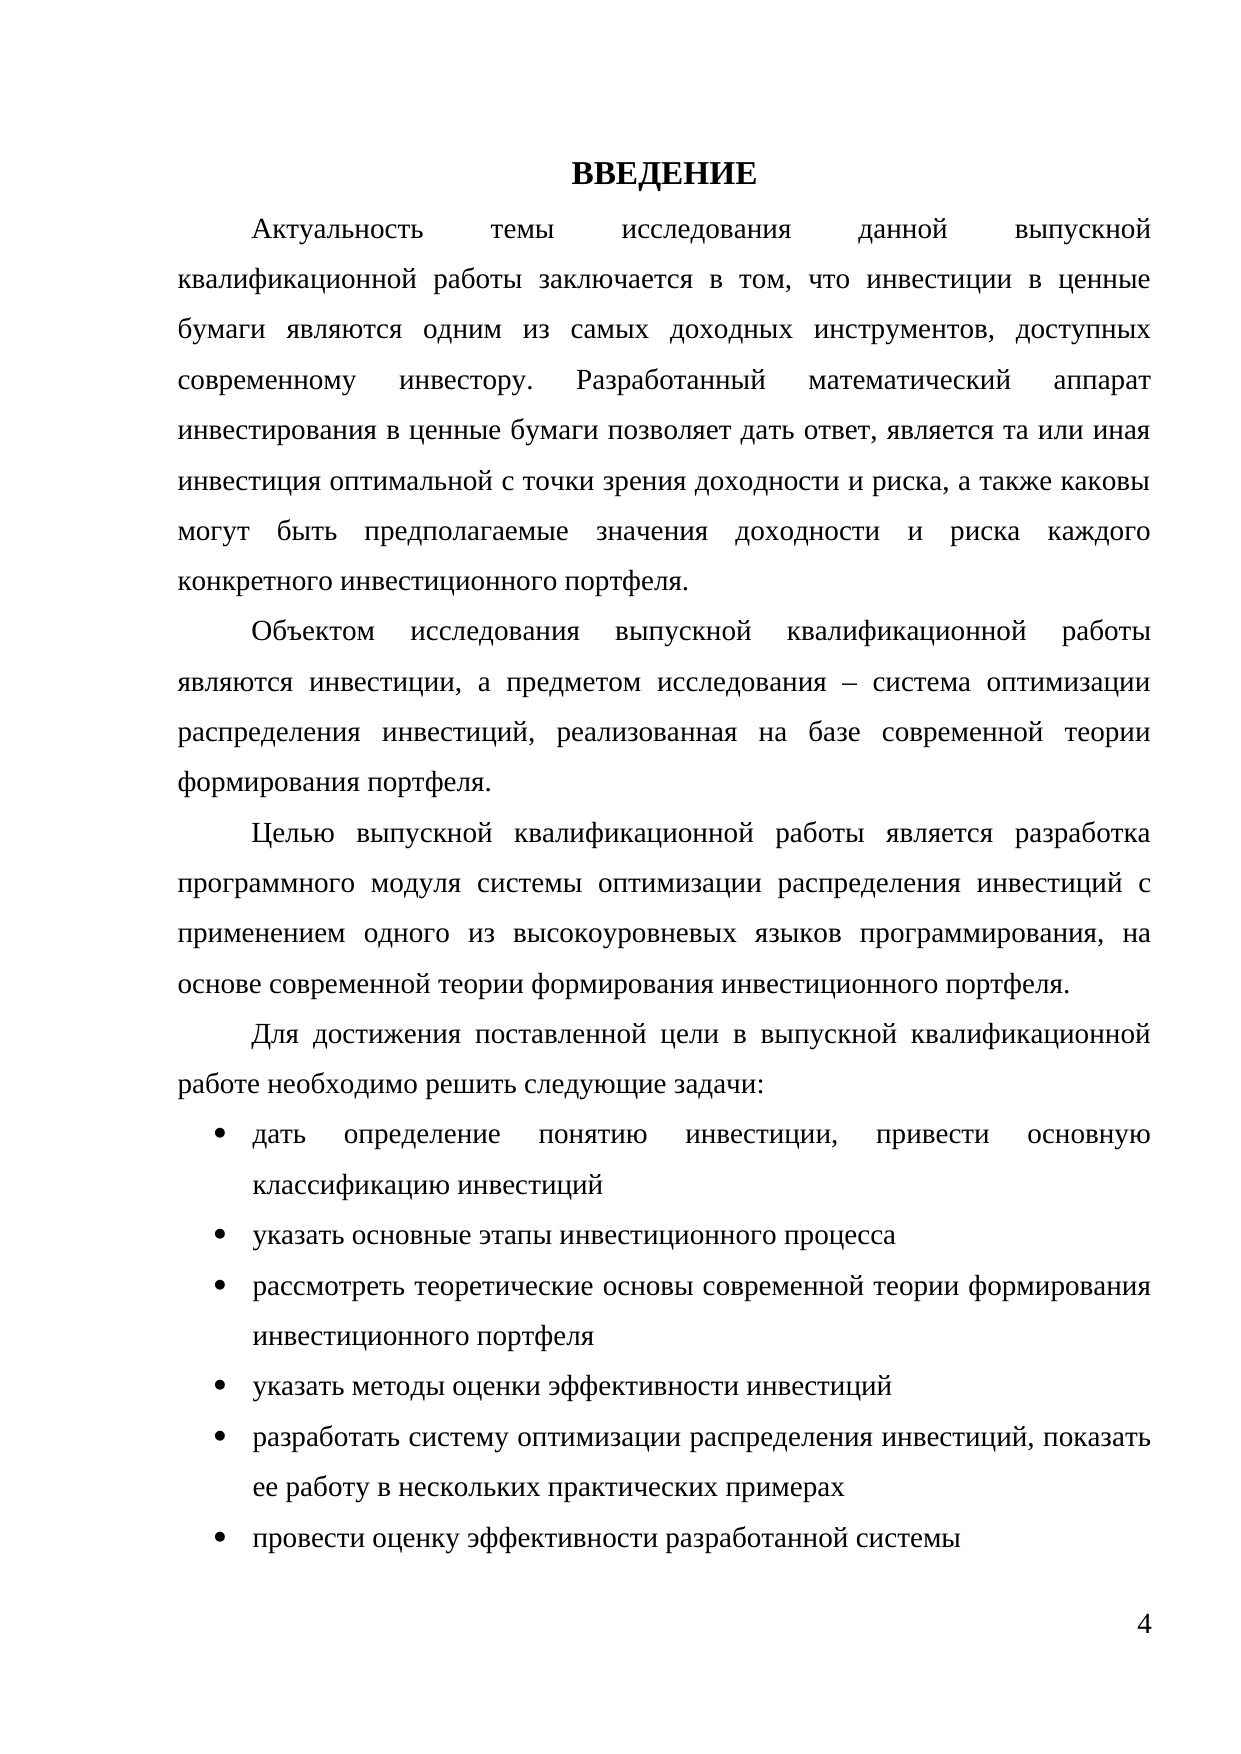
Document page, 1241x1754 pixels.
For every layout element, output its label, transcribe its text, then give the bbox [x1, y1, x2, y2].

text Целью выпускной квалификационной работы является разработка программного модуля системы оптимизации распределения инвестиций с применением одного из высокоуровневых языков программирования, на основе современной теории формирования инвестиционного портфеля. [177, 815, 1152, 999]
text Для достижения поставленной цели в выпускной квалификационной работе необходимо решить следующие задачи: [177, 1016, 1152, 1100]
text Объектом исследования выпускной квалификационной работы являются инвестиции, а предметом исследования – система оптимизации распределения инвестиций, реализованная на базе современной теории формирования портфеля. [177, 613, 1152, 798]
list рассмотреть теоретические основы современной теории формирования инвестиционного портфеля [215, 1268, 1152, 1352]
list разработать систему оптимизации распределения инвестиций, показать ее работу в нескольких практических примерах [215, 1419, 1152, 1503]
text Актуальность темы исследования данной выпускной квалификационной работы заключается в том, что инвестиции в ценные бумаги являются одним из самых доходных инструментов, доступных современному инвестору. Разработанный математический аппарат инвестирования в ценные бумаги позволяет дать ответ, является та или иная инвестиция оптимальной с точки зрения доходности и риска, а также каковы могут быть предполагаемые значения доходности и риска каждого конкретного инвестиционного портфеля. [177, 211, 1152, 597]
list указать основные этапы инвестиционного процесса [215, 1217, 1152, 1251]
list провести оценку эффективности разработанной системы [215, 1520, 1152, 1553]
list дать определение понятию инвестиции, привести основную классификацию инвестиций [215, 1117, 1152, 1201]
list указать методы оценки эффективности инвестиций [215, 1368, 1152, 1402]
subtitle ВВЕДЕНИЕ [177, 153, 1152, 192]
